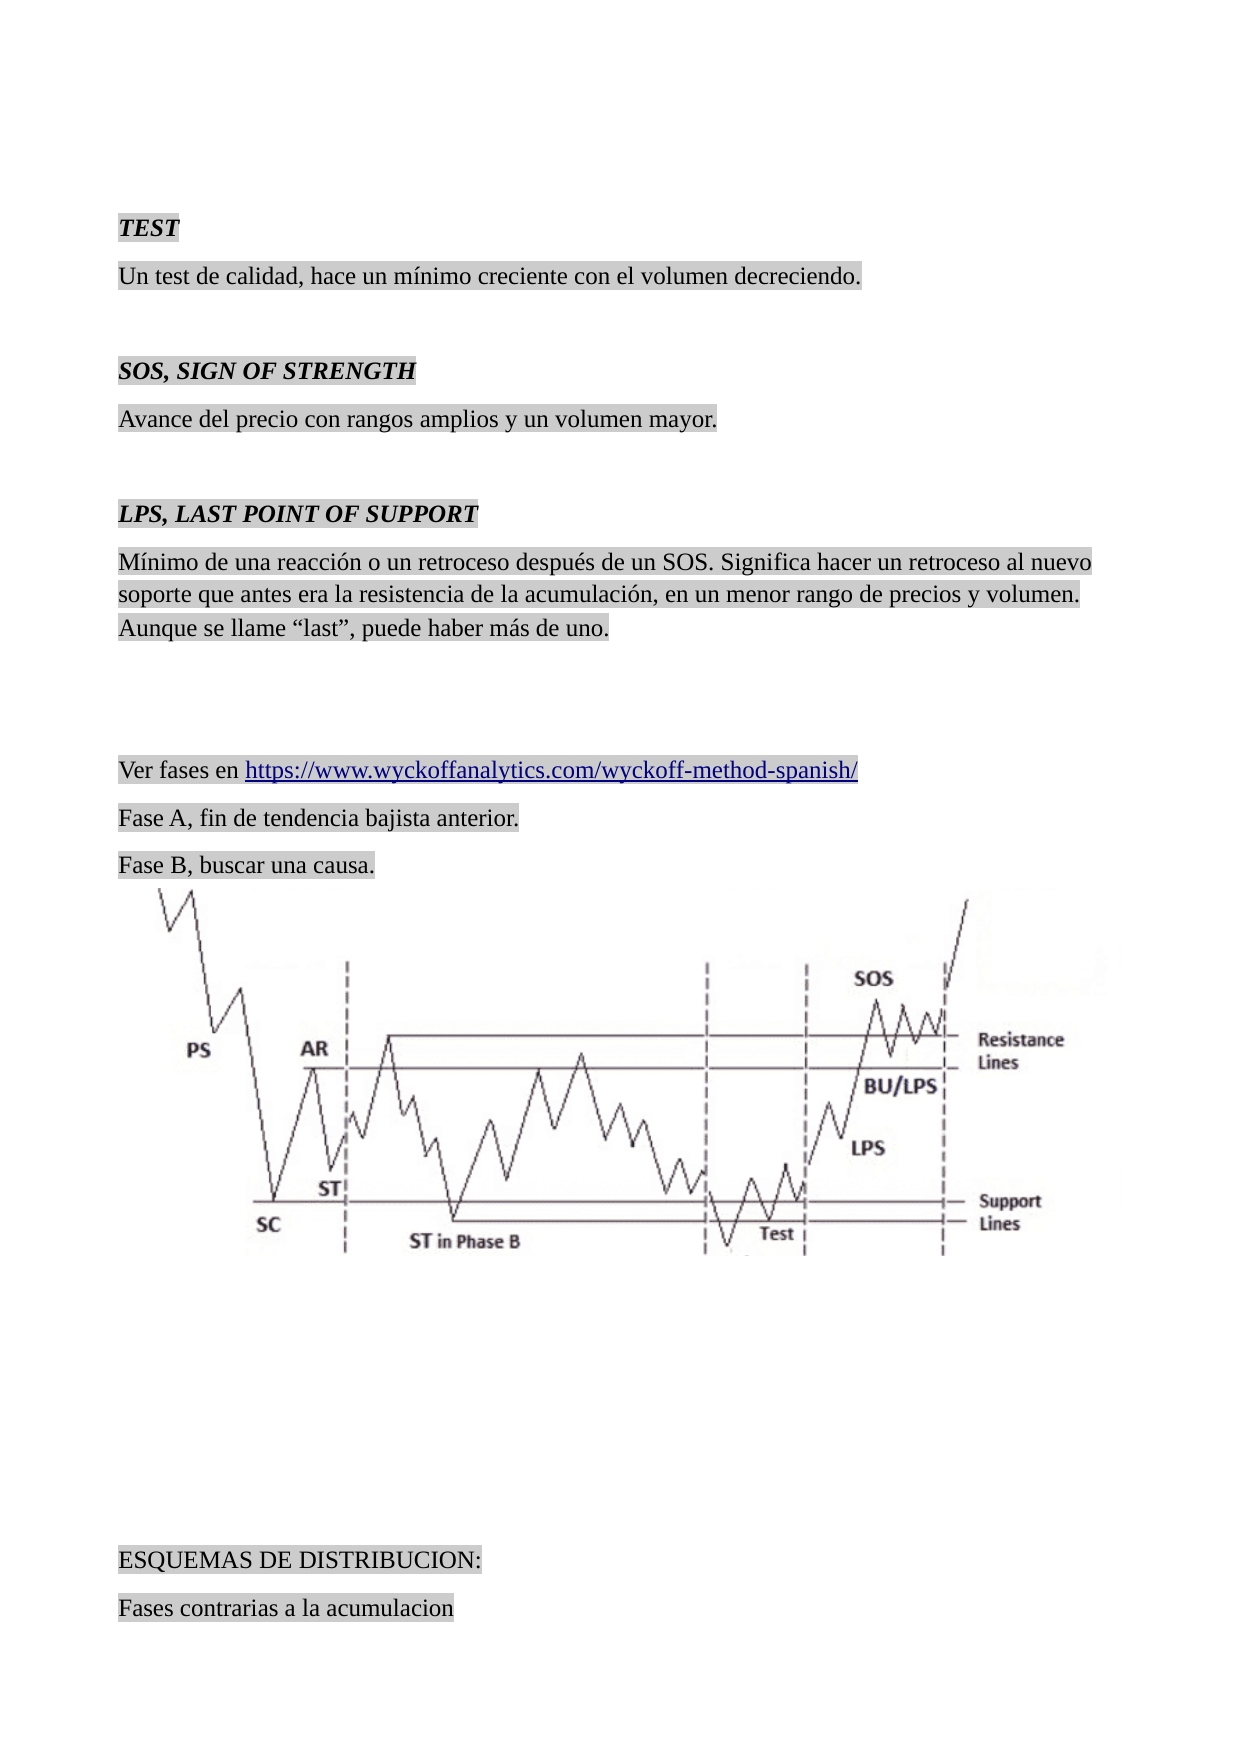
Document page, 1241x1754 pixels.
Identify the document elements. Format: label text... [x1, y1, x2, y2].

text Un test de calidad, hace un mínimo creciente con el volumen decreciendo. [118, 261, 1122, 290]
text ESQUEMAS DE DISTRIBUCION: [118, 1545, 1122, 1574]
text Mínimo de una reacción o un retroceso después de un SOS. Significa hacer un retroceso al nuevo soporte que antes era la resistencia de la acumulación, en un menor rango de precios y volumen. Aunque se llame “last”, puede haber más de uno. [118, 547, 1122, 641]
text Fase B, buscar una causa. [118, 851, 1122, 879]
picture [118, 888, 1123, 1256]
text Fases contrarias a la acumulacion [118, 1593, 1122, 1622]
text LPS, LAST POINT OF SUPPORT [118, 499, 1122, 528]
text Fase A, fin de tendencia bajista anterior. [118, 803, 1122, 832]
text Avance del precio con rangos amplios y un volumen mayor. [118, 404, 1122, 432]
text TEST [118, 213, 1122, 242]
text Ver fases en https://www.wyckoffanalytics.com/wyckoff-method-spanish/ [118, 755, 1122, 784]
text SOS, SIGN OF STRENGTH [118, 356, 1122, 385]
